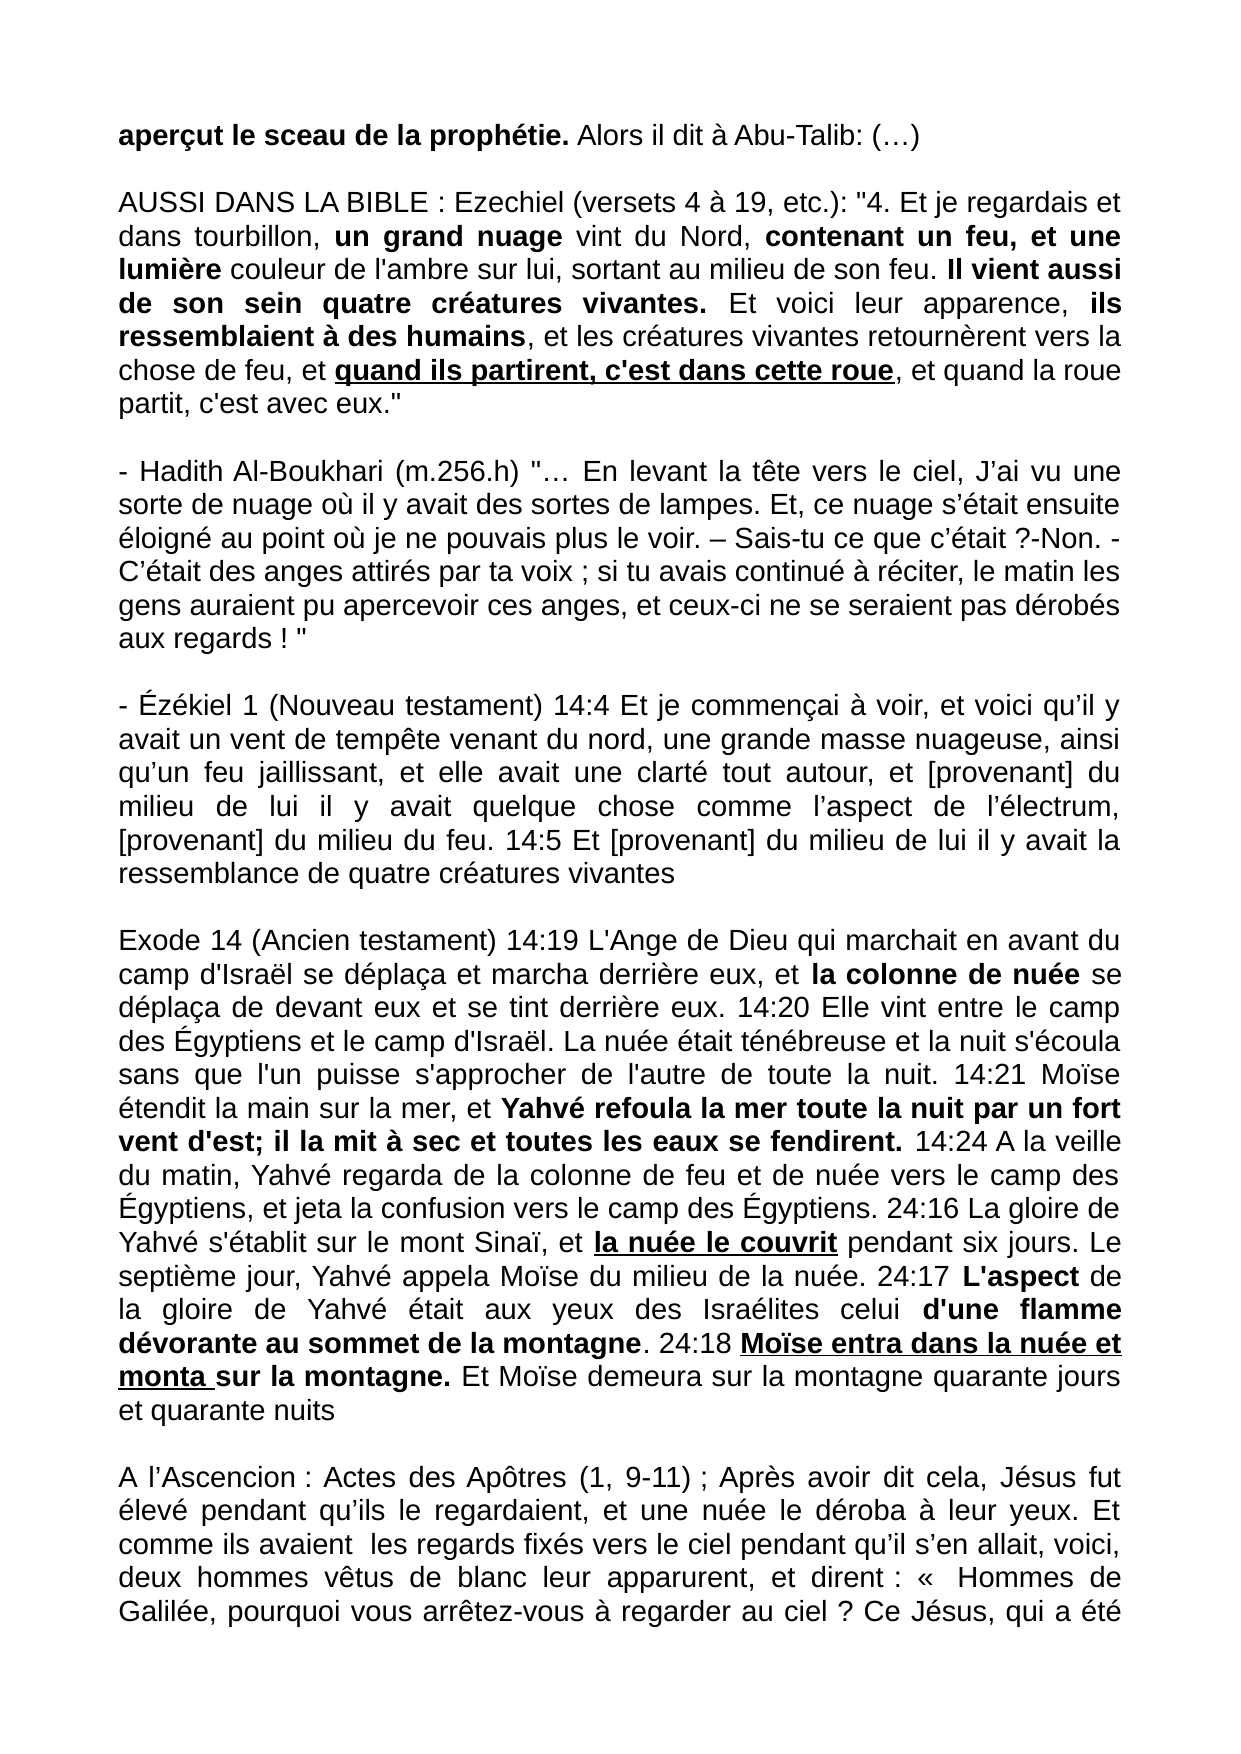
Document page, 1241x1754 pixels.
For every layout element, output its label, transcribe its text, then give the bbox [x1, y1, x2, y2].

text - Ézékiel 1 (Nouveau testament) 14:4 Et je commençai à voir, et voici qu’il y avait un vent de tempête venant du nord, une grande masse nuageuse, ainsi qu’un feu jaillissant, et elle avait une clarté tout autour, et [provenant] du milieu de lui il y avait quelque chose comme l’aspect de l’électrum, [provenant] du milieu du feu. 14:5 Et [provenant] du milieu de lui il y avait la ressemblance de quatre créatures vivantes [118, 688, 1122, 889]
text A l’Ascencion : Actes des Apôtres (1, 9-11) ; Après avoir dit cela, Jésus fut élevé pendant qu’ils le regardaient, et une nuée le déroba à leur yeux. Et comme ils avaient les regards fixés vers le ciel pendant qu’il s’en allait, voici, deux hommes vêtus de blanc leur apparurent, et dirent : « Hommes de Galilée, pourquoi vous arrêtez-vous à regarder au ciel ? Ce Jésus, qui a été [118, 1460, 1122, 1627]
text aperçut le sceau de la prophétie. Alors il dit à Abu-Talib: (…) [118, 118, 1122, 152]
text Exode 14 (Ancien testament) 14:19 L'Ange de Dieu qui marchait en avant du camp d'Israël se déplaça et marcha derrière eux, et la colonne de nuée se déplaça de devant eux et se tint derrière eux. 14:20 Elle vint entre le camp des Égyptiens et le camp d'Israël. La nuée était ténébreuse et la nuit s'écoula sans que l'un puisse s'approcher de l'autre de toute la nuit. 14:21 Moïse étendit la main sur la mer, et Yahvé refoula la mer toute la nuit par un fort vent d'est; il la mit à sec et toutes les eaux se fendirent. 14:24 A la veille du matin, Yahvé regarda de la colonne de feu et de nuée vers le camp des Égyptiens, et jeta la confusion vers le camp des Égyptiens. 24:16 La gloire de Yahvé s'établit sur le mont Sinaï, et la nuée le couvrit pendant six jours. Le septième jour, Yahvé appela Moïse du milieu de la nuée. 24:17 L'aspect de la gloire de Yahvé était aux yeux des Israélites celui d'une flamme dévorante au sommet de la montagne. 24:18 Moïse entra dans la nuée et monta sur la montagne. Et Moïse demeura sur la montagne quarante jours et quarante nuits [118, 923, 1122, 1426]
text AUSSI DANS LA BIBLE : Ezechiel (versets 4 à 19, etc.): "4. Et je regardais et dans tourbillon, un grand nuage vint du Nord, contenant un feu, et une lumière couleur de l'ambre sur lui, sortant au milieu de son feu. Il vient aussi de son sein quatre créatures vivantes. Et voici leur apparence, ils ressemblaient à des humains, et les créatures vivantes retournèrent vers la chose de feu, et quand ils partirent, c'est dans cette roue, et quand la roue partit, c'est avec eux." [118, 185, 1122, 420]
text - Hadith Al-Boukhari (m.256.h) "… En levant la tête vers le ciel, J’ai vu une sorte de nuage où il y avait des sortes de lampes. Et, ce nuage s’était ensuite éloigné au point où je ne pouvais plus le voir. – Sais-tu ce que c’était ?-Non. - C’était des anges attirés par ta voix ; si tu avais continué à réciter, le matin les gens auraient pu apercevoir ces anges, et ceux-ci ne se seraient pas dérobés aux regards ! " [118, 453, 1122, 655]
